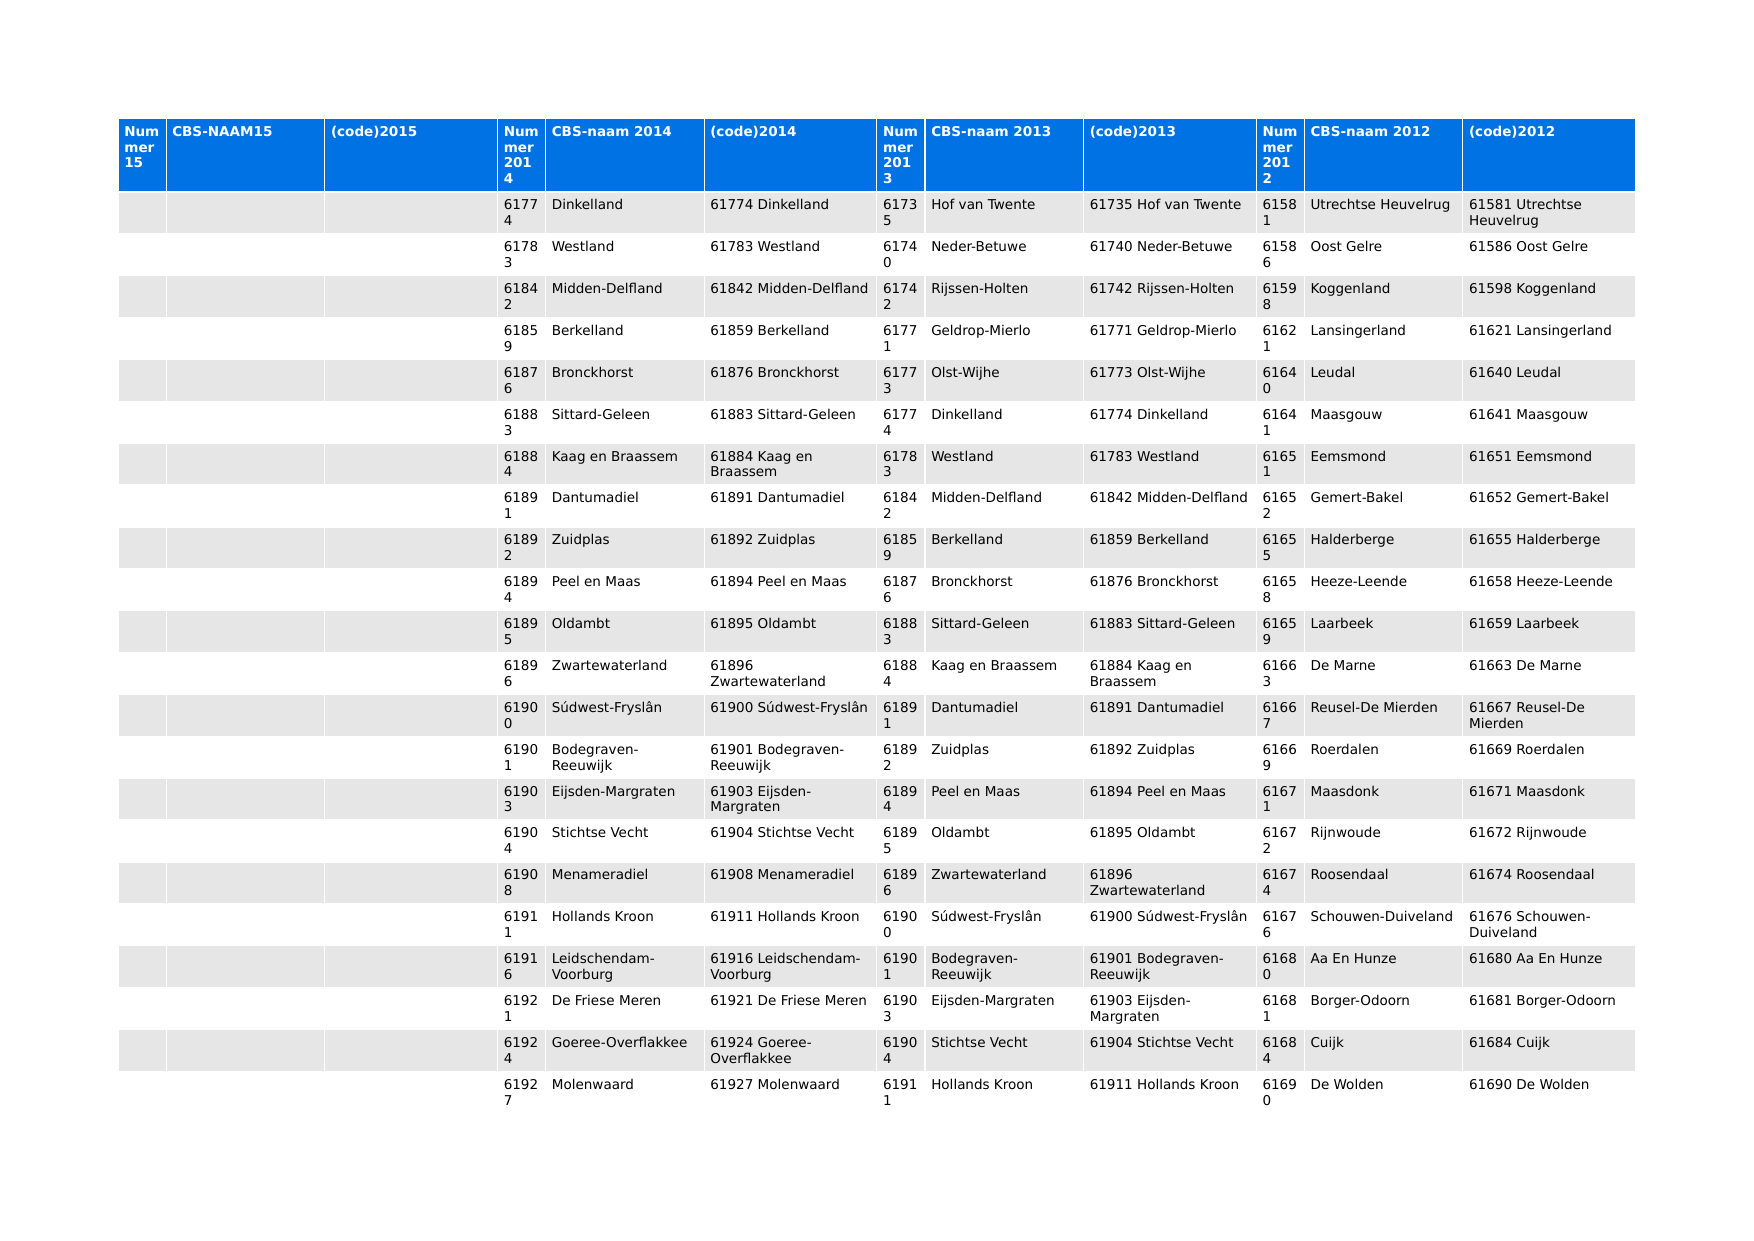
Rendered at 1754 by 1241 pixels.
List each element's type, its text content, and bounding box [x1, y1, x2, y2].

table_cell 61773 [877, 360, 924, 401]
table_cell 61652 Gemert-Bakel [1463, 486, 1635, 526]
table_cell Borger-Odoorn [1305, 988, 1462, 1029]
table_cell 61903 [877, 988, 924, 1029]
table_cell 61774 Dinkelland [1084, 402, 1256, 443]
table_cell 61663 [1257, 653, 1304, 694]
table_cell 61598 Koggenland [1463, 276, 1635, 317]
table_cell [119, 611, 166, 652]
table_cell [325, 1030, 497, 1071]
table_cell 61651 Eemsmond [1463, 444, 1635, 484]
table_cell De Friese Meren [546, 988, 704, 1029]
table_cell [325, 569, 497, 610]
table_cell 61896 Zwartewaterland [705, 653, 876, 694]
table_cell [167, 821, 324, 861]
table_cell 61904 [877, 1030, 924, 1071]
table_cell 61658 Heeze-Leende [1463, 569, 1635, 610]
table_header CBS-naam 2012 [1305, 119, 1462, 191]
table_cell 61891 Dantumadiel [1084, 695, 1256, 736]
table_cell 61891 [498, 486, 545, 526]
table_cell Midden-Delfland [926, 486, 1083, 526]
table_cell 61742 Rijssen-Holten [1084, 276, 1256, 317]
table_cell 61876 [877, 569, 924, 610]
table_cell [325, 528, 497, 568]
table_cell 61896 Zwartewaterland [1084, 863, 1256, 903]
table_cell 61900 Súdwest-Fryslân [1084, 904, 1256, 945]
table_cell 61655 Halderberge [1463, 528, 1635, 568]
table_cell 61735 Hof van Twente [1084, 193, 1256, 233]
table_cell 61621 [1257, 318, 1304, 359]
table_cell [167, 318, 324, 359]
table_cell 61684 [1257, 1030, 1304, 1071]
table_cell [167, 486, 324, 526]
table_cell [119, 946, 166, 987]
table_cell 61927 Molenwaard [705, 1072, 876, 1113]
table_cell [167, 653, 324, 694]
table_cell 61672 Rijnwoude [1463, 821, 1635, 861]
table_cell [325, 946, 497, 987]
table_cell 61892 Zuidplas [1084, 737, 1256, 778]
table_cell 61676 Schouwen-Duiveland [1463, 904, 1635, 945]
table_cell [167, 904, 324, 945]
table_cell 61581 Utrechtse Heuvelrug [1463, 193, 1635, 233]
table_cell 61903 Eijsden-Margraten [1084, 988, 1256, 1029]
table_cell Westland [546, 234, 704, 275]
table_cell [325, 193, 497, 233]
table_cell 61894 [877, 779, 924, 819]
table_cell 61655 [1257, 528, 1304, 568]
table_cell 61900 [498, 695, 545, 736]
table_cell [325, 988, 497, 1029]
table_cell [119, 737, 166, 778]
table_cell Eijsden-Margraten [546, 779, 704, 819]
table_cell 61774 [498, 193, 545, 233]
table_cell Utrechtse Heuvelrug [1305, 193, 1462, 233]
table_cell [119, 234, 166, 275]
table_cell [167, 988, 324, 1029]
table_cell [119, 402, 166, 443]
table_cell 61911 Hollands Kroon [1084, 1072, 1256, 1113]
table_cell Geldrop-Mierlo [926, 318, 1083, 359]
table_cell Cuijk [1305, 1030, 1462, 1071]
table_cell 61903 [498, 779, 545, 819]
table_cell De Marne [1305, 653, 1462, 694]
table_cell 61921 De Friese Meren [705, 988, 876, 1029]
table_cell Zuidplas [926, 737, 1083, 778]
table_cell 61916 Leidschendam-Voorburg [705, 946, 876, 987]
table_cell 61901 Bodegraven-Reeuwijk [1084, 946, 1256, 987]
table_cell 61903 Eijsden-Margraten [705, 779, 876, 819]
table_cell 61671 [1257, 779, 1304, 819]
table_cell Neder-Betuwe [926, 234, 1083, 275]
table_cell [119, 653, 166, 694]
table_cell 61895 Oldambt [705, 611, 876, 652]
table_cell 61901 Bodegraven-Reeuwijk [705, 737, 876, 778]
table_cell Kaag en Braassem [926, 653, 1083, 694]
table_cell Heeze-Leende [1305, 569, 1462, 610]
table_cell [325, 360, 497, 401]
table_cell [325, 863, 497, 903]
table_cell 61896 [877, 863, 924, 903]
table_cell Peel en Maas [546, 569, 704, 610]
table_cell [325, 737, 497, 778]
table_cell 61904 Stichtse Vecht [1084, 1030, 1256, 1071]
table_cell 61883 [498, 402, 545, 443]
table_cell 61690 De Wolden [1463, 1072, 1635, 1113]
table_cell 61783 Westland [1084, 444, 1256, 484]
table_cell [325, 234, 497, 275]
table_cell Hollands Kroon [926, 1072, 1083, 1113]
table_cell 61876 [498, 360, 545, 401]
table_cell [325, 904, 497, 945]
table_cell Stichtse Vecht [926, 1030, 1083, 1071]
table_cell 61641 Maasgouw [1463, 402, 1635, 443]
table_cell 61674 [1257, 863, 1304, 903]
table_cell 61883 [877, 611, 924, 652]
table_cell [167, 1030, 324, 1071]
table_cell 61774 Dinkelland [705, 193, 876, 233]
table_cell 61684 Cuijk [1463, 1030, 1635, 1071]
table_cell 61896 [498, 653, 545, 694]
table_cell Hollands Kroon [546, 904, 704, 945]
table_cell Aa En Hunze [1305, 946, 1462, 987]
table_cell Eemsmond [1305, 444, 1462, 484]
table_cell 61681 Borger-Odoorn [1463, 988, 1635, 1029]
table_cell 61674 Roosendaal [1463, 863, 1635, 903]
table_cell Koggenland [1305, 276, 1462, 317]
table_cell [167, 193, 324, 233]
table_cell 61911 [877, 1072, 924, 1113]
table_cell [325, 402, 497, 443]
table_cell 61641 [1257, 402, 1304, 443]
table_cell 61876 Bronckhorst [705, 360, 876, 401]
table_cell 61895 [877, 821, 924, 861]
table_cell Peel en Maas [926, 779, 1083, 819]
table_cell 61859 [877, 528, 924, 568]
table_cell 61676 [1257, 904, 1304, 945]
table_cell [167, 737, 324, 778]
table_cell 61891 [877, 695, 924, 736]
table_cell 61900 Súdwest-Fryslân [705, 695, 876, 736]
table_cell 61690 [1257, 1072, 1304, 1113]
table_cell [119, 695, 166, 736]
table_cell [119, 528, 166, 568]
table_cell 61586 Oost Gelre [1463, 234, 1635, 275]
table_cell 61884 [498, 444, 545, 484]
table_header Nummer 2012 [1257, 119, 1304, 191]
table_header (code)2012 [1463, 119, 1635, 191]
table_cell 61640 [1257, 360, 1304, 401]
table_cell 61842 [877, 486, 924, 526]
table_cell [167, 695, 324, 736]
table_cell Oost Gelre [1305, 234, 1462, 275]
table_cell 61667 Reusel-De Mierden [1463, 695, 1635, 736]
table_cell 61895 [498, 611, 545, 652]
table_cell 61773 Olst-Wijhe [1084, 360, 1256, 401]
table_cell 61842 Midden-Delfland [1084, 486, 1256, 526]
table_cell [167, 528, 324, 568]
table_cell 61911 Hollands Kroon [705, 904, 876, 945]
table_cell 61901 [877, 946, 924, 987]
table_cell Dantumadiel [546, 486, 704, 526]
table_cell [325, 779, 497, 819]
table_cell 61740 [877, 234, 924, 275]
table_cell [325, 611, 497, 652]
table_cell 61652 [1257, 486, 1304, 526]
table_cell Molenwaard [546, 1072, 704, 1113]
table_cell Zwartewaterland [546, 653, 704, 694]
table_cell [119, 988, 166, 1029]
table_cell 61659 Laarbeek [1463, 611, 1635, 652]
table_cell Menameradiel [546, 863, 704, 903]
table_cell Midden-Delfland [546, 276, 704, 317]
table_cell [119, 276, 166, 317]
table_cell [325, 821, 497, 861]
table_cell 61667 [1257, 695, 1304, 736]
table_cell Dinkelland [546, 193, 704, 233]
table_cell Roosendaal [1305, 863, 1462, 903]
table_header (code)2015 [325, 119, 497, 191]
table_header CBS-NAAM15 [167, 119, 324, 191]
table_cell [167, 946, 324, 987]
table_cell Reusel-De Mierden [1305, 695, 1462, 736]
table_cell [167, 779, 324, 819]
table_cell [119, 360, 166, 401]
table_cell 61883 Sittard-Geleen [705, 402, 876, 443]
table_cell 61771 Geldrop-Mierlo [1084, 318, 1256, 359]
table_cell Olst-Wijhe [926, 360, 1083, 401]
table_cell Gemert-Bakel [1305, 486, 1462, 526]
table_cell Maasgouw [1305, 402, 1462, 443]
table_cell [167, 360, 324, 401]
table_cell Bodegraven-Reeuwijk [546, 737, 704, 778]
table_cell Eijsden-Margraten [926, 988, 1083, 1029]
table_cell [325, 276, 497, 317]
table_cell 61659 [1257, 611, 1304, 652]
table_header Nummer 15 [119, 119, 166, 191]
table_cell [325, 1072, 497, 1113]
table_cell [167, 234, 324, 275]
table_header CBS-naam 2013 [926, 119, 1083, 191]
table_cell [167, 611, 324, 652]
table_cell 61892 [498, 528, 545, 568]
table_cell Bodegraven-Reeuwijk [926, 946, 1083, 987]
table_cell Dinkelland [926, 402, 1083, 443]
table_cell [325, 695, 497, 736]
table_cell [167, 569, 324, 610]
table_cell 61783 Westland [705, 234, 876, 275]
table_cell 61883 Sittard-Geleen [1084, 611, 1256, 652]
table_cell 61891 Dantumadiel [705, 486, 876, 526]
table_header (code)2013 [1084, 119, 1256, 191]
table_cell [119, 569, 166, 610]
table_cell Sittard-Geleen [546, 402, 704, 443]
table_cell 61927 [498, 1072, 545, 1113]
table_cell De Wolden [1305, 1072, 1462, 1113]
table_cell 61900 [877, 904, 924, 945]
table_cell Bronckhorst [546, 360, 704, 401]
table_cell 61783 [498, 234, 545, 275]
table_cell Halderberge [1305, 528, 1462, 568]
table_cell Westland [926, 444, 1083, 484]
table_cell 61908 [498, 863, 545, 903]
table_cell 61892 [877, 737, 924, 778]
table_cell 61680 [1257, 946, 1304, 987]
table_cell 61924 [498, 1030, 545, 1071]
table_cell Lansingerland [1305, 318, 1462, 359]
table_cell Dantumadiel [926, 695, 1083, 736]
table_cell 61581 [1257, 193, 1304, 233]
table_cell 61894 Peel en Maas [1084, 779, 1256, 819]
table_cell 61901 [498, 737, 545, 778]
table_cell 61742 [877, 276, 924, 317]
table_cell 61894 Peel en Maas [705, 569, 876, 610]
table_header (code)2014 [705, 119, 876, 191]
table_cell 61859 Berkelland [705, 318, 876, 359]
table_cell [119, 904, 166, 945]
table_cell Rijssen-Holten [926, 276, 1083, 317]
table_cell 61904 [498, 821, 545, 861]
table_cell Hof van Twente [926, 193, 1083, 233]
table_cell [119, 1030, 166, 1071]
table_cell 61771 [877, 318, 924, 359]
table_cell Berkelland [546, 318, 704, 359]
table_cell Bronckhorst [926, 569, 1083, 610]
table_cell 61680 Aa En Hunze [1463, 946, 1635, 987]
table_cell 61859 Berkelland [1084, 528, 1256, 568]
table_cell Zuidplas [546, 528, 704, 568]
table_cell 61911 [498, 904, 545, 945]
table_cell 61884 Kaag en Braassem [705, 444, 876, 484]
table_cell [167, 444, 324, 484]
table_cell [167, 276, 324, 317]
table_cell [325, 444, 497, 484]
table_cell 61783 [877, 444, 924, 484]
table_cell 61921 [498, 988, 545, 1029]
table_cell Súdwest-Fryslân [546, 695, 704, 736]
table_cell Leidschendam-Voorburg [546, 946, 704, 987]
table_cell 61658 [1257, 569, 1304, 610]
table_cell 61884 [877, 653, 924, 694]
table_cell Leudal [1305, 360, 1462, 401]
table_cell [167, 863, 324, 903]
table_cell 61924 Goeree-Overflakkee [705, 1030, 876, 1071]
table_cell [325, 653, 497, 694]
table_cell Roerdalen [1305, 737, 1462, 778]
table_cell 61894 [498, 569, 545, 610]
table_cell [119, 444, 166, 484]
table_cell [119, 821, 166, 861]
table_cell [119, 1072, 166, 1113]
table_header CBS-naam 2014 [546, 119, 704, 191]
table_cell [119, 193, 166, 233]
table_cell [119, 318, 166, 359]
table_cell [119, 486, 166, 526]
table_cell 61669 [1257, 737, 1304, 778]
table_cell 61908 Menameradiel [705, 863, 876, 903]
table_cell Berkelland [926, 528, 1083, 568]
table_cell 61842 [498, 276, 545, 317]
table_cell Rijnwoude [1305, 821, 1462, 861]
table_cell 61621 Lansingerland [1463, 318, 1635, 359]
table_cell 61681 [1257, 988, 1304, 1029]
table_cell 61586 [1257, 234, 1304, 275]
table_cell 61663 De Marne [1463, 653, 1635, 694]
table_cell 61671 Maasdonk [1463, 779, 1635, 819]
table_cell Súdwest-Fryslân [926, 904, 1083, 945]
table_cell [119, 863, 166, 903]
table_cell 61651 [1257, 444, 1304, 484]
table_cell 61740 Neder-Betuwe [1084, 234, 1256, 275]
table_cell 61895 Oldambt [1084, 821, 1256, 861]
table_cell 61904 Stichtse Vecht [705, 821, 876, 861]
table_cell Oldambt [926, 821, 1083, 861]
table_cell [325, 318, 497, 359]
table_header Nummer 2014 [498, 119, 545, 191]
table_cell Goeree-Overflakkee [546, 1030, 704, 1071]
table_cell [167, 1072, 324, 1113]
table_cell 61672 [1257, 821, 1304, 861]
table_cell Schouwen-Duiveland [1305, 904, 1462, 945]
table_header Nummer 2013 [877, 119, 924, 191]
table_cell Oldambt [546, 611, 704, 652]
table_cell [119, 779, 166, 819]
table_cell 61774 [877, 402, 924, 443]
table_cell [167, 402, 324, 443]
table_cell Stichtse Vecht [546, 821, 704, 861]
table_cell 61669 Roerdalen [1463, 737, 1635, 778]
table_cell Kaag en Braassem [546, 444, 704, 484]
table_cell 61640 Leudal [1463, 360, 1635, 401]
table_cell Maasdonk [1305, 779, 1462, 819]
table_cell Sittard-Geleen [926, 611, 1083, 652]
table_cell Laarbeek [1305, 611, 1462, 652]
table_cell 61598 [1257, 276, 1304, 317]
table_cell 61735 [877, 193, 924, 233]
table_cell 61876 Bronckhorst [1084, 569, 1256, 610]
table_cell 61859 [498, 318, 545, 359]
table_cell 61884 Kaag en Braassem [1084, 653, 1256, 694]
table_cell Zwartewaterland [926, 863, 1083, 903]
table_cell 61916 [498, 946, 545, 987]
table_cell 61842 Midden-Delfland [705, 276, 876, 317]
table_cell 61892 Zuidplas [705, 528, 876, 568]
table_cell [325, 486, 497, 526]
